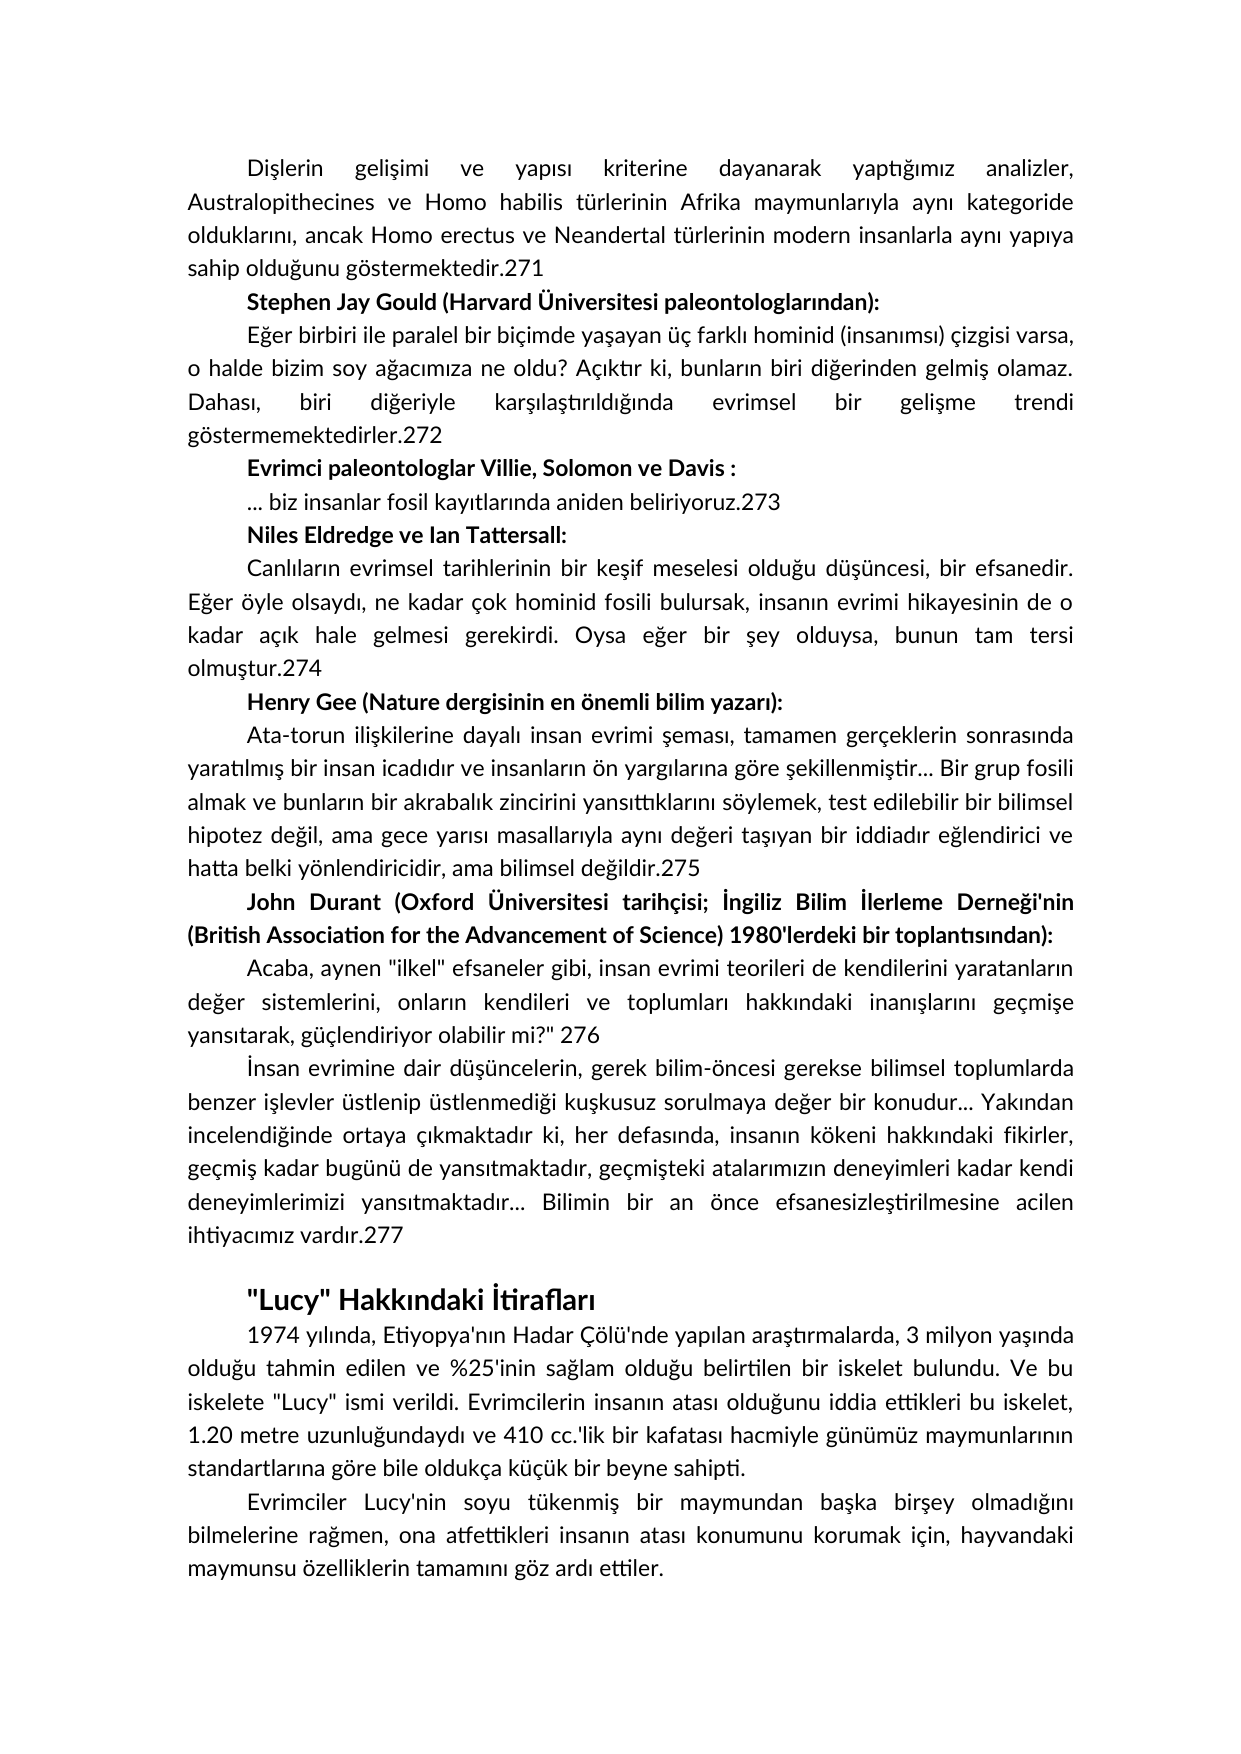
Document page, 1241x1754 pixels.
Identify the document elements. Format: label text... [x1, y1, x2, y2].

text Evrimci paleontologlar Villie, Solomon ve Davis : [187, 450, 1075, 483]
subtitle "Lucy" Hakkındaki İtirafları [187, 1283, 1075, 1317]
text Evrimciler Lucy'nin soyu tükenmiş bir maymundan başka birşey olmadığını bilmelerine rağmen, ona atfettikleri insanın atası konumunu korumak için, hayvandaki maymunsu özelliklerin tamamını göz ardı ettiler. [187, 1483, 1075, 1583]
text John Durant (Oxford Üniversitesi tarihçisi; İngiliz Bilim İlerleme Derneği'nin (British Association for the Advancement of Science) 1980'lerdeki bir toplantısından): [187, 883, 1075, 950]
text Acaba, aynen "ilkel" efsaneler gibi, insan evrimi teorileri de kendilerini yaratanların değer sistemlerini, onların kendileri ve toplumları hakkındaki inanışlarını geçmişe yansıtarak, güçlendiriyor olabilir mi?" 276 [187, 950, 1075, 1050]
text Stephen Jay Gould (Harvard Üniversitesi paleontologlarından): [187, 283, 1075, 317]
text 1974 yılında, Etiyopya'nın Hadar Çölü'nde yapılan araştırmalarda, 3 milyon yaşında olduğu tahmin edilen ve %25'inin sağlam olduğu belirtilen bir iskelet bulundu. Ve bu iskelete "Lucy" ismi verildi. Evrimcilerin insanın atası olduğunu iddia ettikleri bu iskelet, 1.20 metre uzunluğundaydı ve 410 cc.'lik bir kafatası hacmiyle günümüz maymunlarının standartlarına göre bile oldukça küçük bir beyne sahipti. [187, 1317, 1075, 1483]
text Ata-torun ilişkilerine dayalı insan evrimi şeması, tamamen gerçeklerin sonrasında yaratılmış bir insan icadıdır ve insanların ön yargılarına göre şekillenmiştir... Bir grup fosili almak ve bunların bir akrabalık zincirini yansıttıklarını söylemek, test edilebilir bir bilimsel hipotez değil, ama gece yarısı masallarıyla aynı değeri taşıyan bir iddiadır eğlendirici ve hatta belki yönlendiricidir, ama bilimsel değildir.275 [187, 717, 1075, 883]
text Henry Gee (Nature dergisinin en önemli bilim yazarı): [187, 683, 1075, 717]
text Dişlerin gelişimi ve yapısı kriterine dayanarak yaptığımız analizler, Australopithecines ve Homo habilis türlerinin Afrika maymunlarıyla aynı kategoride olduklarını, ancak Homo erectus ve Neandertal türlerinin modern insanlarla aynı yapıya sahip olduğunu göstermektedir.271 [187, 150, 1075, 283]
text ... biz insanlar fosil kayıtlarında aniden beliriyoruz.273 [187, 483, 1075, 517]
text Canlıların evrimsel tarihlerinin bir keşif meselesi olduğu düşüncesi, bir efsanedir. Eğer öyle olsaydı, ne kadar çok hominid fosili bulursak, insanın evrimi hikayesinin de o kadar açık hale gelmesi gerekirdi. Oysa eğer bir şey olduysa, bunun tam tersi olmuştur.274 [187, 550, 1075, 683]
text Eğer birbiri ile paralel bir biçimde yaşayan üç farklı hominid (insanımsı) çizgisi varsa, o halde bizim soy ağacımıza ne oldu? Açıktır ki, bunların biri diğerinden gelmiş olamaz. Dahası, biri diğeriyle karşılaştırıldığında evrimsel bir gelişme trendi göstermemektedirler.272 [187, 317, 1075, 450]
text İnsan evrimine dair düşüncelerin, gerek bilim-öncesi gerekse bilimsel toplumlarda benzer işlevler üstlenip üstlenmediği kuşkusuz sorulmaya değer bir konudur... Yakından incelendiğinde ortaya çıkmaktadır ki, her defasında, insanın kökeni hakkındaki fikirler, geçmiş kadar bugünü de yansıtmaktadır, geçmişteki atalarımızın deneyimleri kadar kendi deneyimlerimizi yansıtmaktadır... Bilimin bir an önce efsanesizleştirilmesine acilen ihtiyacımız vardır.277 [187, 1050, 1075, 1250]
text Niles Eldredge ve Ian Tattersall: [187, 517, 1075, 550]
